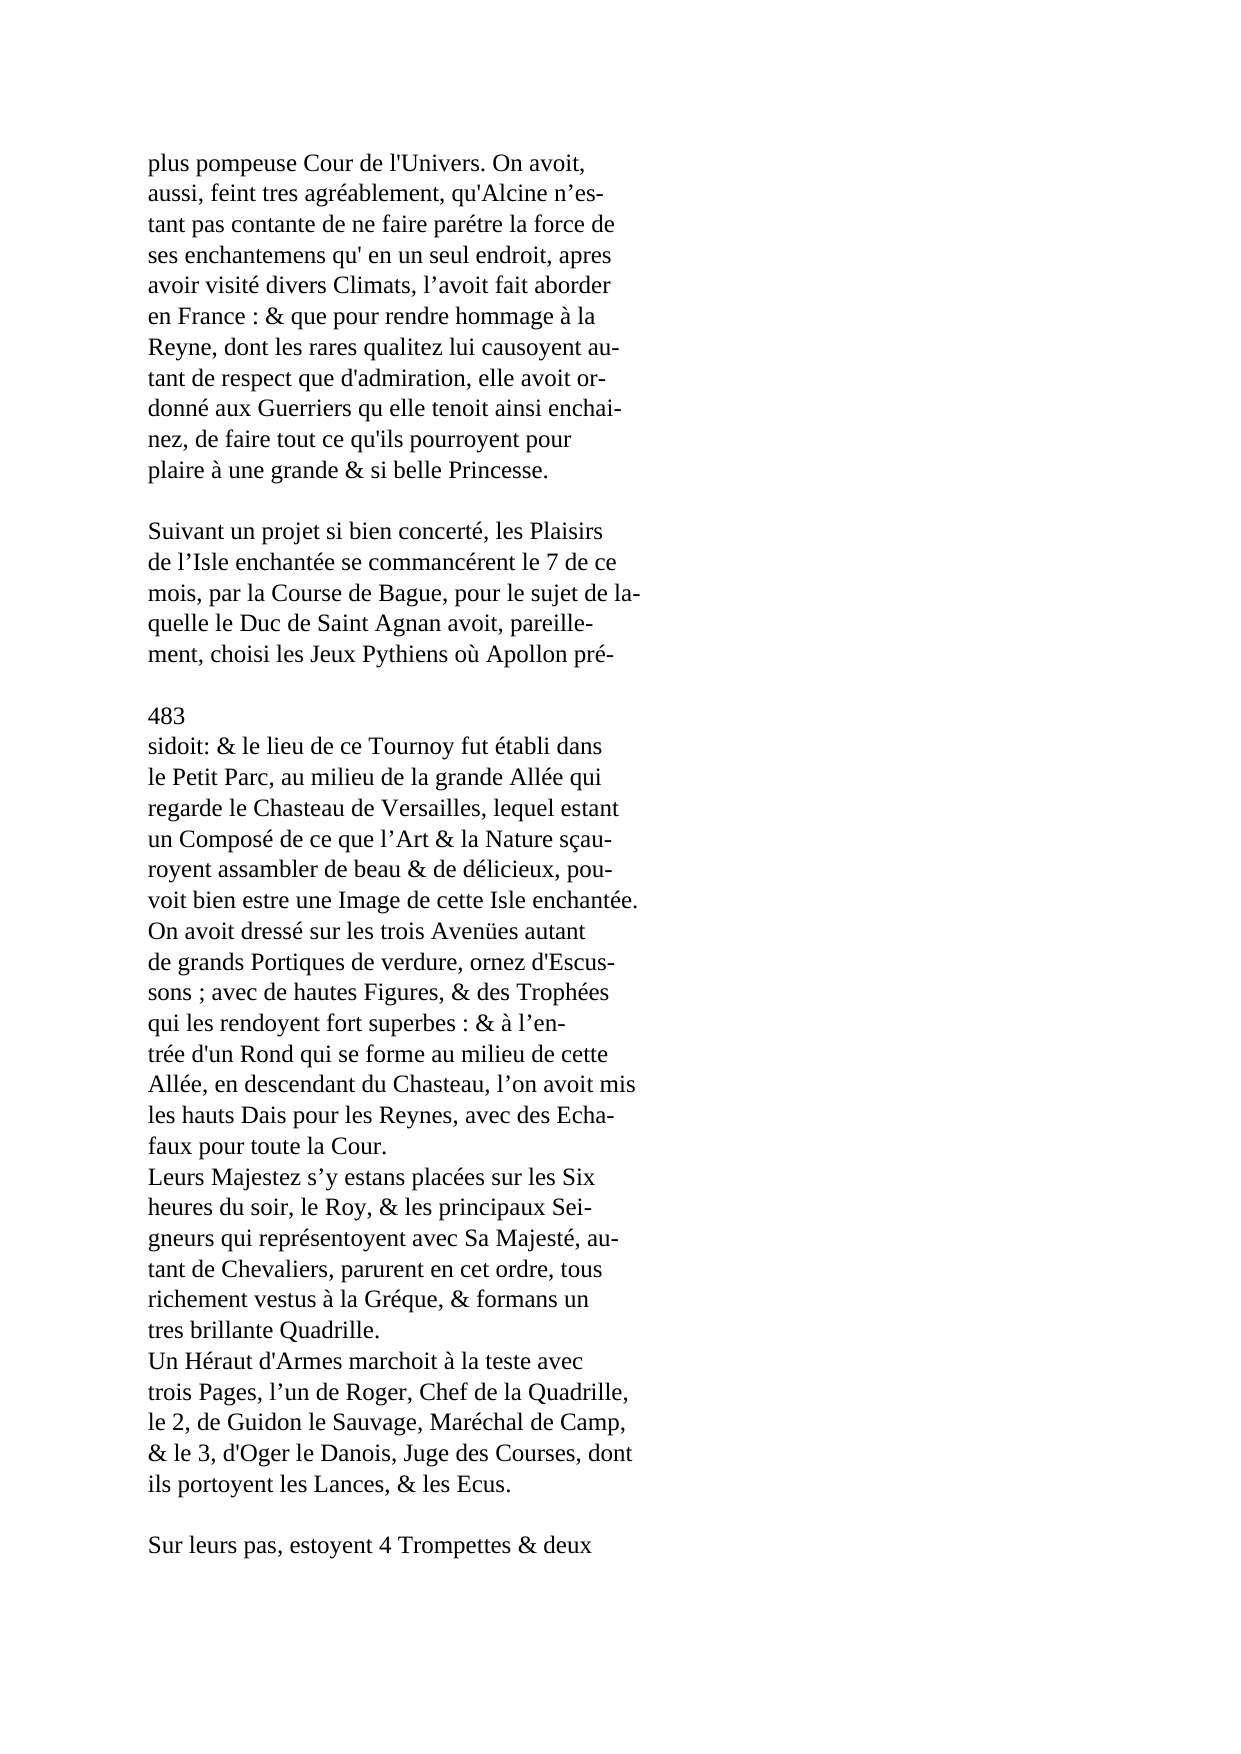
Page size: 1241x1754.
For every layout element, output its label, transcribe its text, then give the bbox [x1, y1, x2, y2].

text sidoit: & le lieu de ce Tournoy fut établi dans le Petit Parc, au milieu de la grande Allée qui regarde le Chasteau de Versailles, lequel estant un Composé de ce que l’Art & la Nature sçau- royent assambler de beau & de délicieux, pou- voit bien estre une Image de cette Isle enchantée. On avoit dressé sur les trois Avenües autant de grands Portiques de verdure, ornez d'Escus- sons ; avec de hautes Figures, & des Trophées qui les rendoyent fort superbes : & à l’en- trée d'un Rond qui se forme au milieu de cette Allée, en descendant du Chasteau, l’on avoit mis les hauts Dais pour les Reynes, avec des Echa- faux pour toute la Cour. [148, 731, 1093, 1160]
text Un Héraut d'Armes marchoit à la teste avec trois Pages, l’un de Roger, Chef de la Quadrille, le 2, de Guidon le Sauvage, Maréchal de Camp, & le 3, d'Oger le Danois, Juge des Courses, dont ils portoyent les Lances, & les Ecus. [148, 1346, 1093, 1498]
text plus pompeuse Cour de l'Univers. On avoit, aussi, feint tres agréablement, qu'Alcine n’es- tant pas contante de ne faire parétre la force de ses enchantemens qu' en un seul endroit, apres avoir visité divers Climats, l’avoit fait aborder en France : & que pour rendre hommage à la Reyne, dont les rares qualitez lui causoyent au- tant de respect que d'admiration, elle avoit or- donné aux Guerriers qu elle tenoit ainsi enchai- nez, de faire tout ce qu'ils pourroyent pour plaire à une grande & si belle Princesse. [148, 148, 1093, 484]
text Suivant un projet si bien concerté, les Plaisirs de l’Isle enchantée se commancérent le 7 de ce mois, par la Course de Bague, pour le sujet de la- quelle le Duc de Saint Agnan avoit, pareille- ment, choisi les Jeux Pythiens où Apollon pré- [148, 516, 1093, 668]
text 483 [148, 701, 1093, 729]
text Leurs Majestez s’y estans placées sur les Six heures du soir, le Roy, & les principaux Sei- gneurs qui représentoyent avec Sa Majesté, au- tant de Chevaliers, parurent en cet ordre, tous richement vestus à la Gréque, & formans un tres brillante Quadrille. [148, 1162, 1093, 1344]
text Sur leurs pas, estoyent 4 Trompettes & deux [148, 1530, 1093, 1559]
